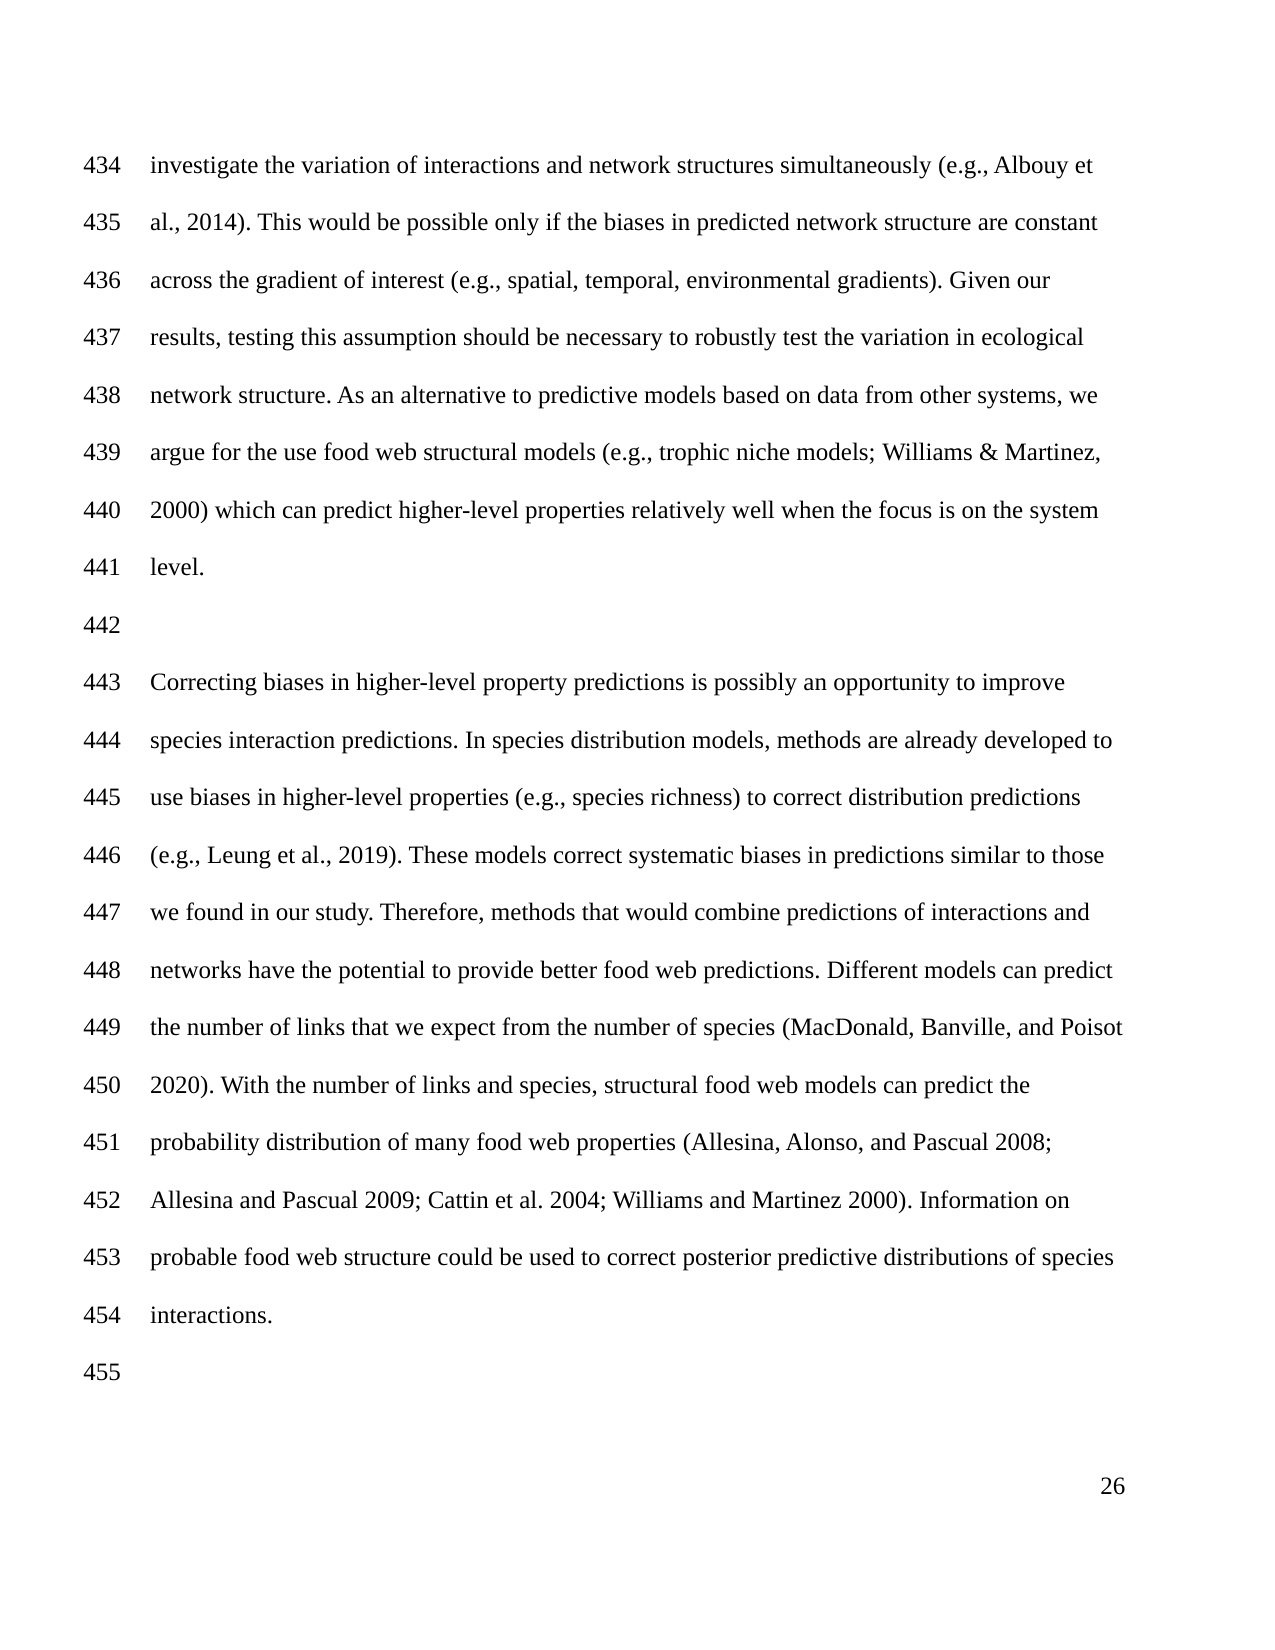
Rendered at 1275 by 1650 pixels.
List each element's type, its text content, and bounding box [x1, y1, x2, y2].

text Correcting biases in higher-level property predictions is possibly an opportunity to improve species interaction predictions. In species distribution models, methods are already developed to use biases in higher-level properties (e.g., species richness) to correct distribution predictions (e.g., Leung et al., 2019). These models correct systematic biases in predictions similar to those we found in our study. Therefore, methods that would combine predictions of interactions and networks have the potential to provide better food web predictions. Different models can predict the number of links that we expect from the number of species (MacDonald, Banville, and Poisot 2020). With the number of links and species, structural food web models can predict the probability distribution of many food web properties (Allesina, Alonso, and Pascual 2008; Allesina and Pascual 2009; Cattin et al. 2004; Williams and Martinez 2000). Information on probable food web structure could be used to correct posterior predictive distributions of species interactions. [150, 667, 1125, 1329]
text investigate the variation of interactions and network structures simultaneously (e.g., Albouy et al., 2014). This would be possible only if the biases in predicted network structure are constant across the gradient of interest (e.g., spatial, temporal, environmental gradients). Given our results, testing this assumption should be necessary to robustly test the variation in ecological network structure. As an alternative to predictive models based on data from other systems, we argue for the use food web structural models (e.g., trophic niche models; Williams & Martinez, 2000) which can predict higher-level properties relatively well when the focus is on the system level. [150, 150, 1125, 581]
